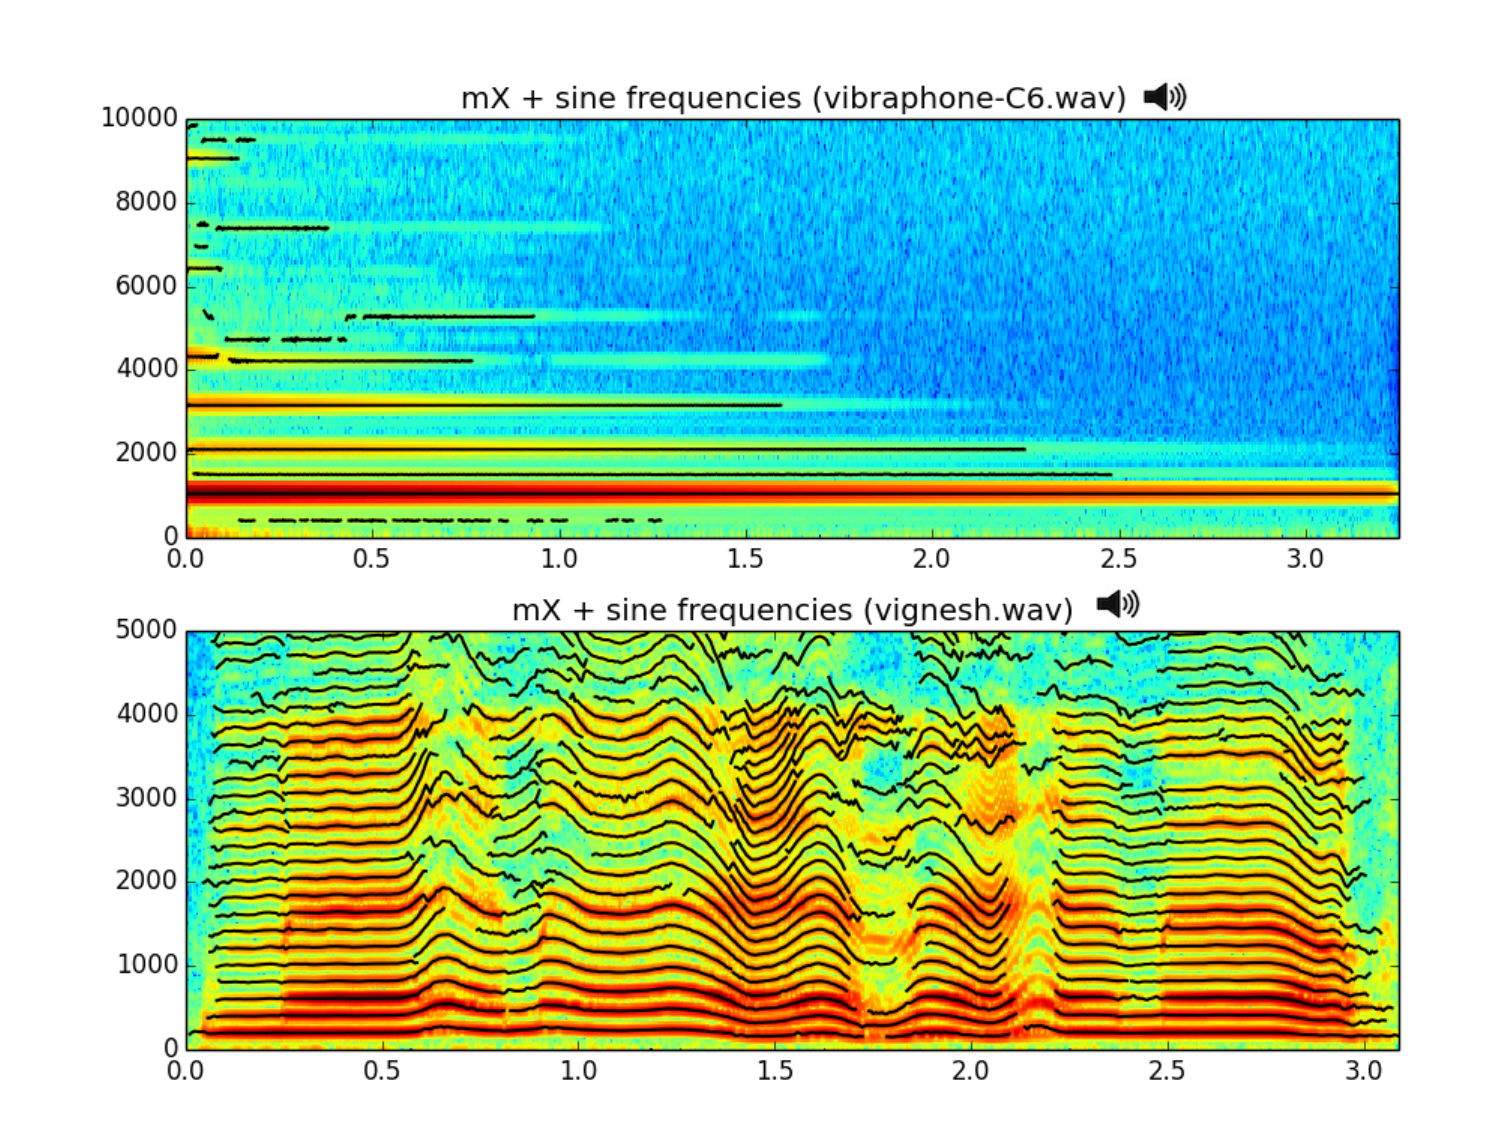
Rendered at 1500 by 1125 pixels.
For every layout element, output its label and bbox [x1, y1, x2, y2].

picture [75, 59, 1426, 1110]
